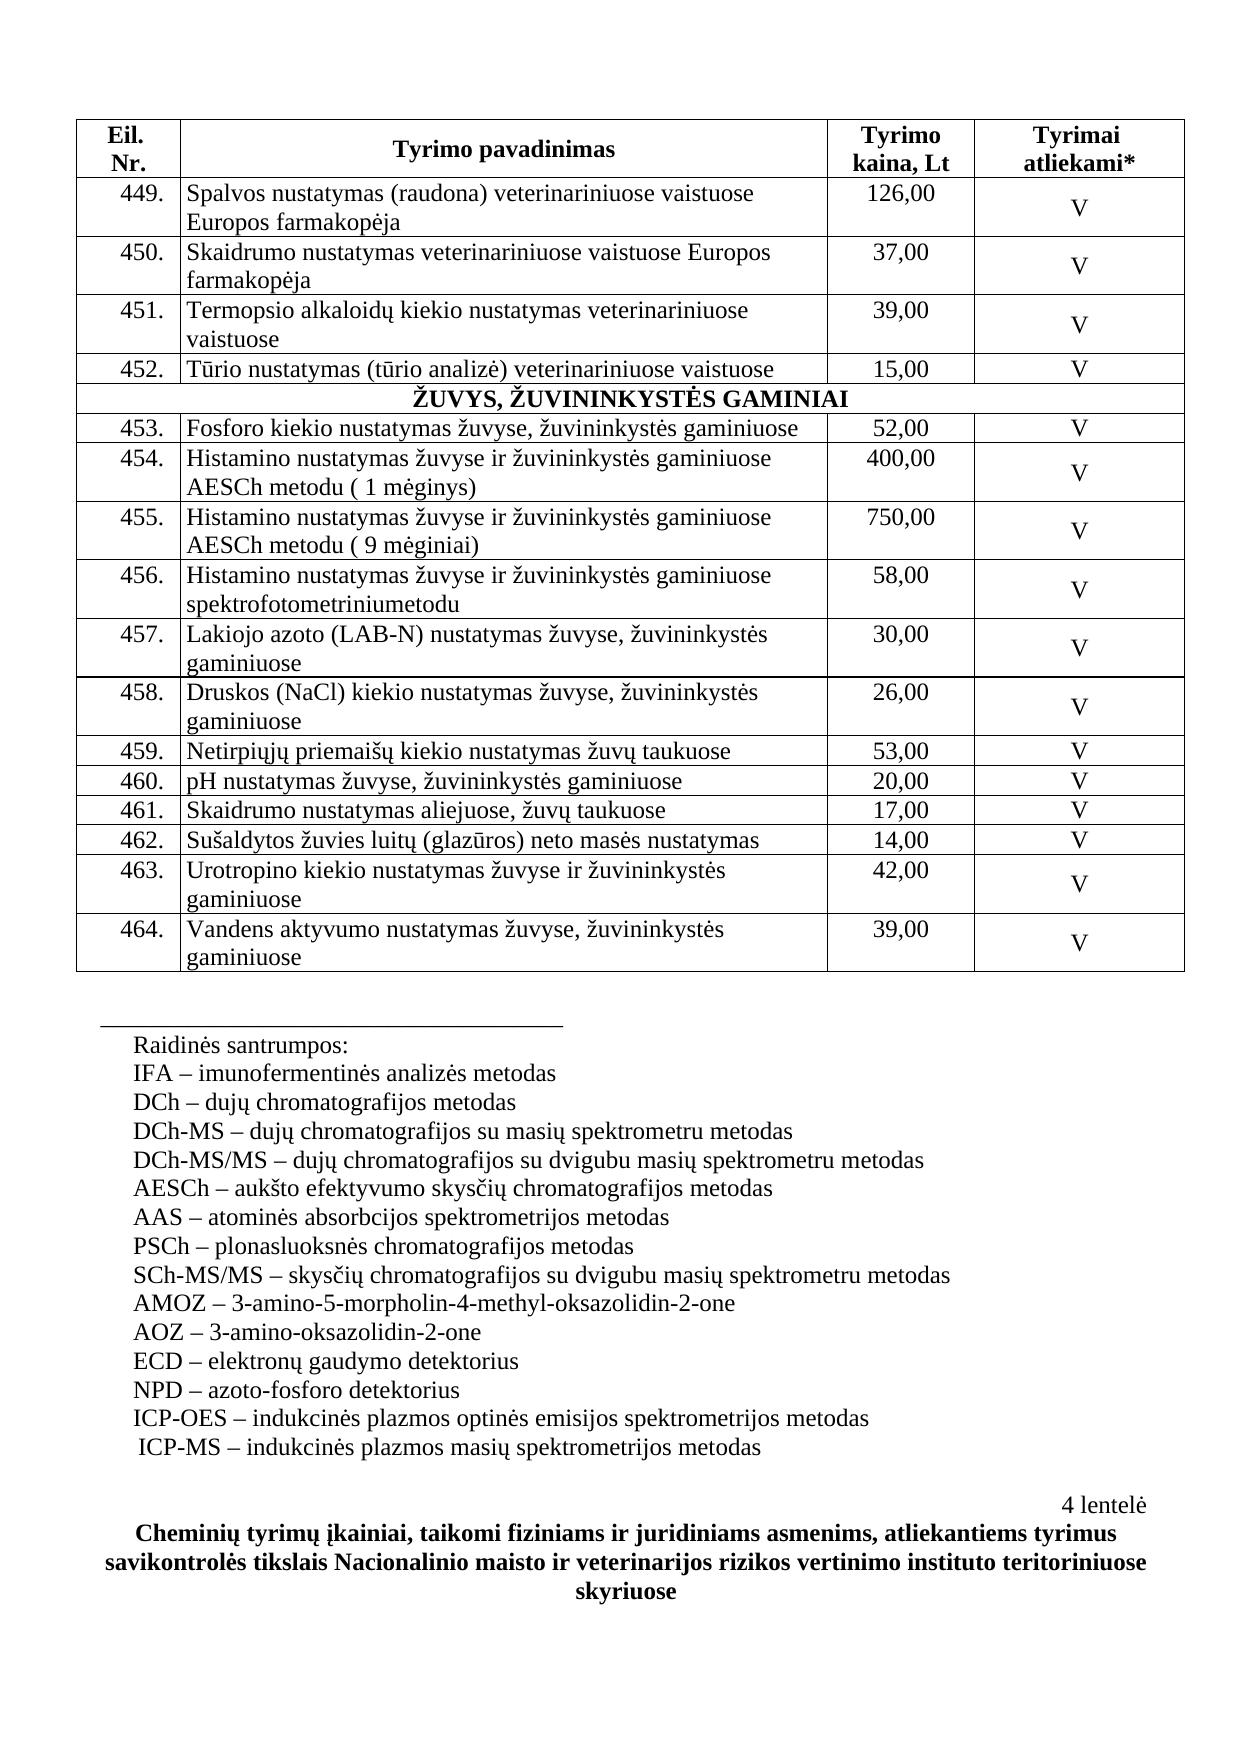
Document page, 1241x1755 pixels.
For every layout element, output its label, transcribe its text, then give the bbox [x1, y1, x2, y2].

table_cell V [975, 619, 1184, 676]
table_cell V [975, 560, 1184, 618]
table_cell V [975, 178, 1184, 236]
text Cheminių tyrimų įkainiai, taikomi fiziniams ir juridiniams asmenims, atliekantiems tyrimus savikontrolės tikslais Nacionalinio maisto ir veterinarijos rizikos vertinimo instituto teritoriniuose skyriuose [100, 1518, 1152, 1605]
text DCh-MS – dujų chromatografijos su masių spektrometru metodas [100, 1116, 1152, 1145]
table_cell 456. [77, 560, 180, 618]
table_cell 455. [77, 502, 180, 559]
text AESCh – aukšto efektyvumo skysčių chromatografijos metodas [100, 1173, 1152, 1202]
table_cell 453. [77, 414, 180, 442]
table_cell V [975, 354, 1184, 383]
table_cell Histamino nustatymas žuvyse ir žuvininkystės gaminiuose AESCh metodu ( 9 mėginiai) [181, 502, 827, 559]
table_cell 17,00 [828, 796, 974, 824]
table_header Tyrimai atliekami* [975, 120, 1184, 177]
table_header Eil. Nr. [77, 120, 180, 177]
text IFA – imunofermentinės analizės metodas [100, 1058, 1152, 1087]
table_cell 52,00 [828, 414, 974, 442]
table_header Tyrimo pavadinimas [181, 120, 827, 177]
text PSCh – plonasluoksnės chromatografijos metodas [100, 1231, 1152, 1260]
table_cell 30,00 [828, 619, 974, 676]
table_cell V [975, 443, 1184, 501]
table_cell V [975, 825, 1184, 854]
table_cell Vandens aktyvumo nustatymas žuvyse, žuvininkystės gaminiuose [181, 914, 827, 971]
table_cell 454. [77, 443, 180, 501]
table_cell Spalvos nustatymas (raudona) veterinariniuose vaistuose Europos farmakopėja [181, 178, 827, 236]
table_cell V [975, 237, 1184, 294]
table_cell V [975, 796, 1184, 824]
table_cell Sušaldytos žuvies luitų (glazūros) neto masės nustatymas [181, 825, 827, 854]
table_cell 53,00 [828, 736, 974, 765]
table_cell 15,00 [828, 354, 974, 383]
table_cell Histamino nustatymas žuvyse ir žuvininkystės gaminiuose AESCh metodu ( 1 mėginys) [181, 443, 827, 501]
text AMOZ – 3-amino-5-morpholin-4-methyl-oksazolidin-2-one [100, 1288, 1152, 1317]
table_cell 464. [77, 914, 180, 971]
table_cell 126,00 [828, 178, 974, 236]
table_cell V [975, 766, 1184, 794]
table_cell 39,00 [828, 295, 974, 353]
table_cell Termopsio alkaloidų kiekio nustatymas veterinariniuose vaistuose [181, 295, 827, 353]
table_cell 400,00 [828, 443, 974, 501]
text ICP-MS – indukcinės plazmos masių spektrometrijos metodas [100, 1432, 1152, 1461]
table_cell V [975, 502, 1184, 559]
text NPD – azoto-fosforo detektorius [100, 1375, 1152, 1403]
table_cell 460. [77, 766, 180, 794]
table_cell Fosforo kiekio nustatymas žuvyse, žuvininkystės gaminiuose [181, 414, 827, 442]
table_cell Histamino nustatymas žuvyse ir žuvininkystės gaminiuose spektrofotometriniumetodu [181, 560, 827, 618]
table_cell 58,00 [828, 560, 974, 618]
table_cell 462. [77, 825, 180, 854]
text _____________________________________ [100, 1001, 1152, 1030]
table_cell 39,00 [828, 914, 974, 971]
table_cell Urotropino kiekio nustatymas žuvyse ir žuvininkystės gaminiuose [181, 855, 827, 913]
table_cell 449. [77, 178, 180, 236]
text ECD – elektronų gaudymo detektorius [100, 1346, 1152, 1375]
table_cell Tūrio nustatymas (tūrio analizė) veterinariniuose vaistuose [181, 354, 827, 383]
table_cell 750,00 [828, 502, 974, 559]
table_cell Druskos (NaCl) kiekio nustatymas žuvyse, žuvininkystės gaminiuose [181, 678, 827, 735]
table_cell 42,00 [828, 855, 974, 913]
table_cell 37,00 [828, 237, 974, 294]
table_cell 451. [77, 295, 180, 353]
text 4 lentelė [119, 1490, 1152, 1518]
table_cell V [975, 855, 1184, 913]
table_cell Skaidrumo nustatymas aliejuose, žuvų taukuose [181, 796, 827, 824]
text DCh – dujų chromatografijos metodas [100, 1087, 1152, 1116]
text DCh-MS/MS – dujų chromatografijos su dvigubu masių spektrometru metodas [100, 1145, 1152, 1173]
table_cell V [975, 914, 1184, 971]
table_cell 20,00 [828, 766, 974, 794]
table_cell 26,00 [828, 678, 974, 735]
table_cell Lakiojo azoto (LAB-N) nustatymas žuvyse, žuvininkystės gaminiuose [181, 619, 827, 676]
table_cell 457. [77, 619, 180, 676]
table_cell 463. [77, 855, 180, 913]
table_cell 452. [77, 354, 180, 383]
table_cell 461. [77, 796, 180, 824]
text AOZ – 3-amino-oksazolidin-2-one [100, 1317, 1152, 1346]
table_cell V [975, 414, 1184, 442]
table_cell 458. [77, 678, 180, 735]
table_cell 14,00 [828, 825, 974, 854]
text AAS – atominės absorbcijos spektrometrijos metodas [100, 1202, 1152, 1231]
text ICP-OES – indukcinės plazmos optinės emisijos spektrometrijos metodas [100, 1403, 1152, 1432]
table_header Tyrimo kaina, Lt [828, 120, 974, 177]
text SCh-MS/MS – skysčių chromatografijos su dvigubu masių spektrometru metodas [100, 1260, 1152, 1288]
text Raidinės santrumpos: [100, 1030, 1152, 1058]
table_cell 450. [77, 237, 180, 294]
table_cell V [975, 678, 1184, 735]
table_cell V [975, 736, 1184, 765]
table_cell pH nustatymas žuvyse, žuvininkystės gaminiuose [181, 766, 827, 794]
table_cell ŽUVYS, ŽuvININKYSTĖS GAMINIAI [77, 384, 1184, 412]
table_cell Netirpiųjų priemaišų kiekio nustatymas žuvų taukuose [181, 736, 827, 765]
table_cell 459. [77, 736, 180, 765]
table_cell V [975, 295, 1184, 353]
table_cell Skaidrumo nustatymas veterinariniuose vaistuose Europos farmakopėja [181, 237, 827, 294]
